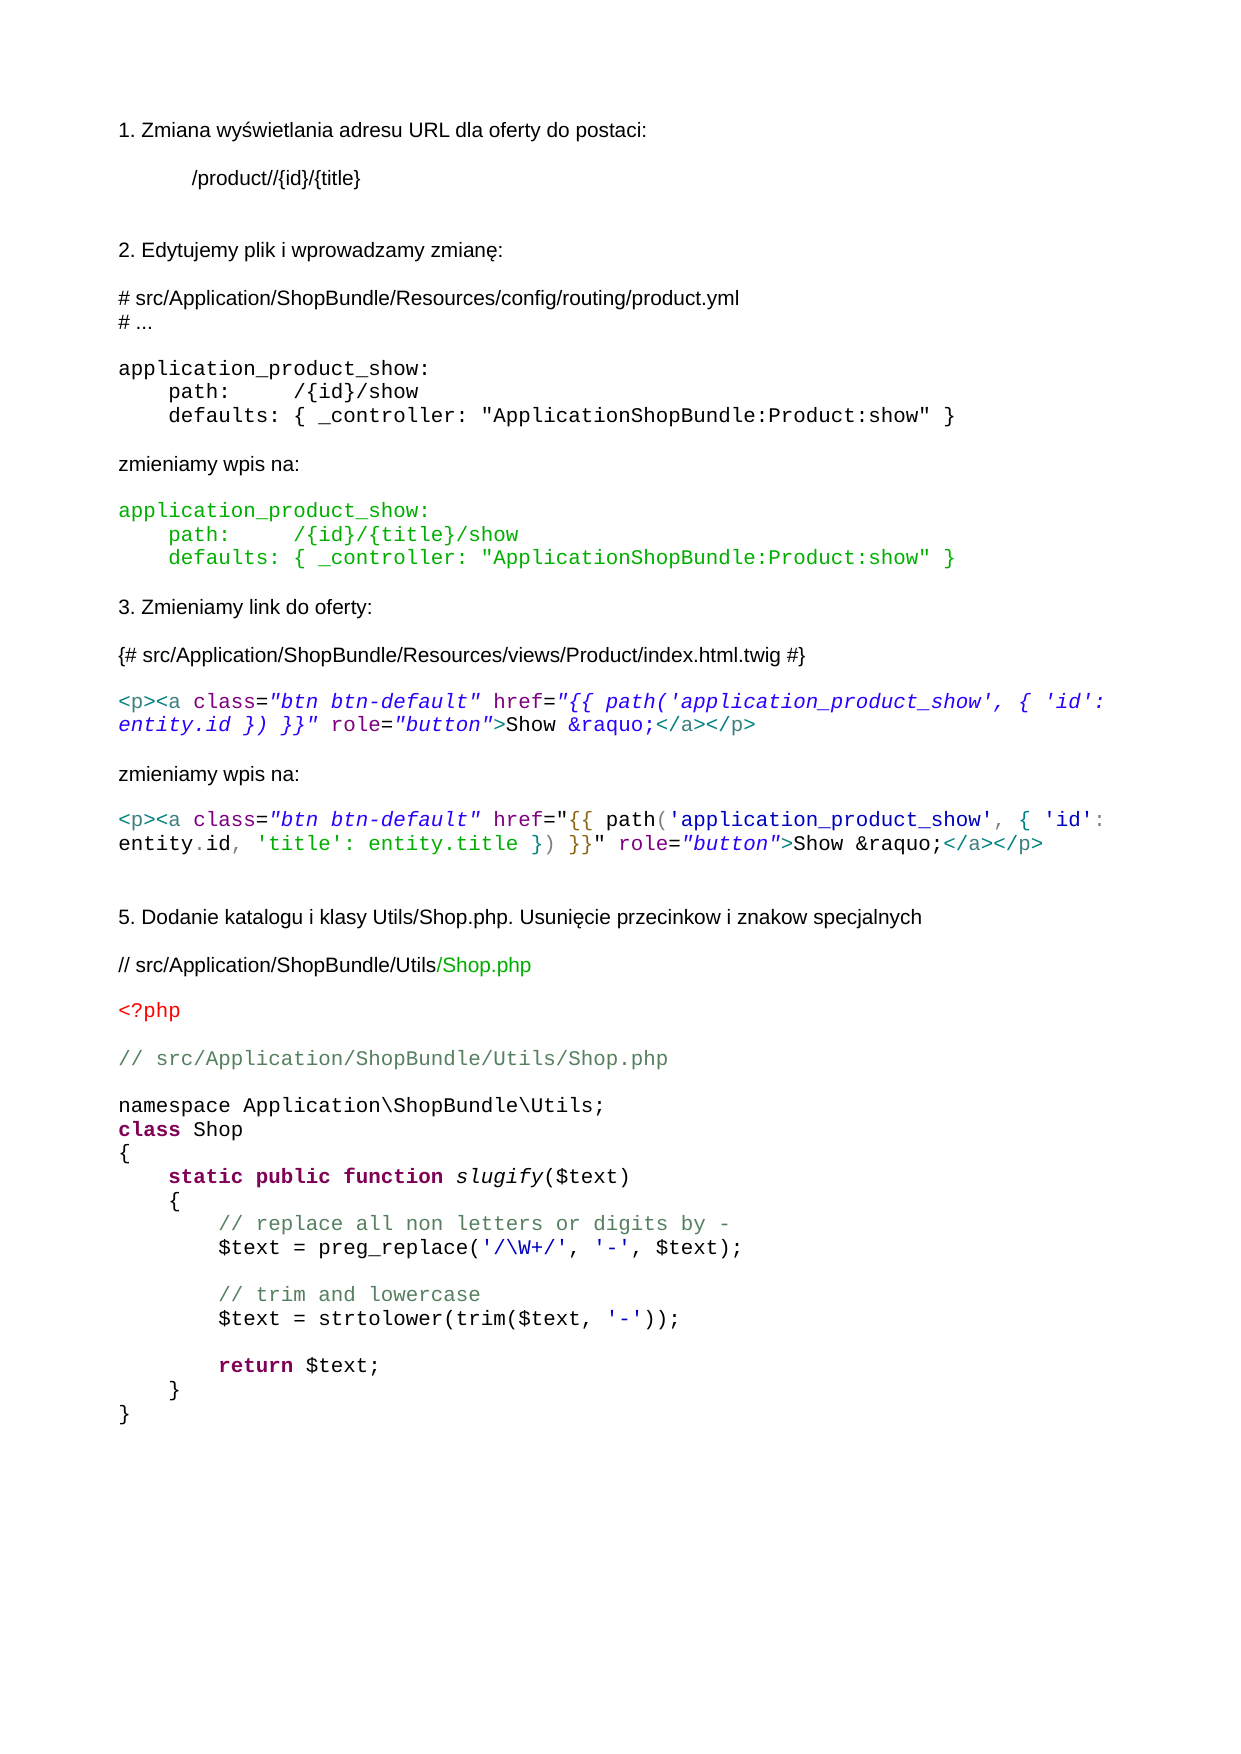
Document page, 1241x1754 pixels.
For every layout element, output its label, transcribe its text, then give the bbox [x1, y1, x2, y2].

text } [118, 1402, 1122, 1426]
text # ... [118, 310, 1122, 334]
text { [118, 1142, 1122, 1166]
text application_product_show: [118, 358, 1122, 381]
text defaults: { _controller: "ApplicationShopBundle:Product:show" } [118, 405, 1122, 429]
text // src/Application/ShopBundle/Utils/Shop.php [118, 1048, 1122, 1071]
text path: /{id}/show [118, 381, 1122, 405]
text path: /{id}/{title}/show [118, 523, 1122, 547]
text <?php [118, 1001, 1122, 1024]
text } [118, 1379, 1122, 1402]
text static public function slugify($text) [118, 1166, 1122, 1190]
text <p><a class="btn btn-default" href="{{ path('application_product_show', { 'id': entity.id, 'title': entity.title }) }}" role="button">Show &raquo;</a></p> [118, 809, 1122, 857]
text namespace Application\ShopBundle\Utils; [118, 1095, 1122, 1119]
text $text = preg_replace('/\W+/', '-', $text); [118, 1237, 1122, 1261]
text $text = strtolower(trim($text, '-')); [118, 1308, 1122, 1332]
text {# src/Application/ShopBundle/Resources/views/Product/index.html.twig #} [118, 643, 1122, 667]
text // src/Application/ShopBundle/Utils/Shop.php [118, 953, 1122, 977]
text defaults: { _controller: "ApplicationShopBundle:Product:show" } [118, 547, 1122, 571]
text // replace all non letters or digits by - [118, 1213, 1122, 1237]
text return $text; [118, 1355, 1122, 1379]
text 3. Zmieniamy link do oferty: [118, 595, 1122, 619]
text // trim and lowercase [118, 1284, 1122, 1308]
text 5. Dodanie katalogu i klasy Utils/Shop.php. Usunięcie przecinkow i znakow specjalnych [118, 905, 1122, 929]
text /product//{id}/{title} [118, 166, 1122, 190]
text zmieniamy wpis na: [118, 762, 1122, 786]
text 2. Edytujemy plik i wprowadzamy zmianę: [118, 238, 1122, 262]
text class Shop [118, 1119, 1122, 1142]
text 1. Zmiana wyświetlania adresu URL dla oferty do postaci: [118, 118, 1122, 142]
text zmieniamy wpis na: [118, 452, 1122, 476]
text { [118, 1190, 1122, 1213]
text <p><a class="btn btn-default" href="{{ path('application_product_show', { 'id': entity.id }) }}" role="button">Show &raquo;</a></p> [118, 691, 1122, 738]
text # src/Application/ShopBundle/Resources/config/routing/product.yml [118, 286, 1122, 310]
text application_product_show: [118, 500, 1122, 523]
